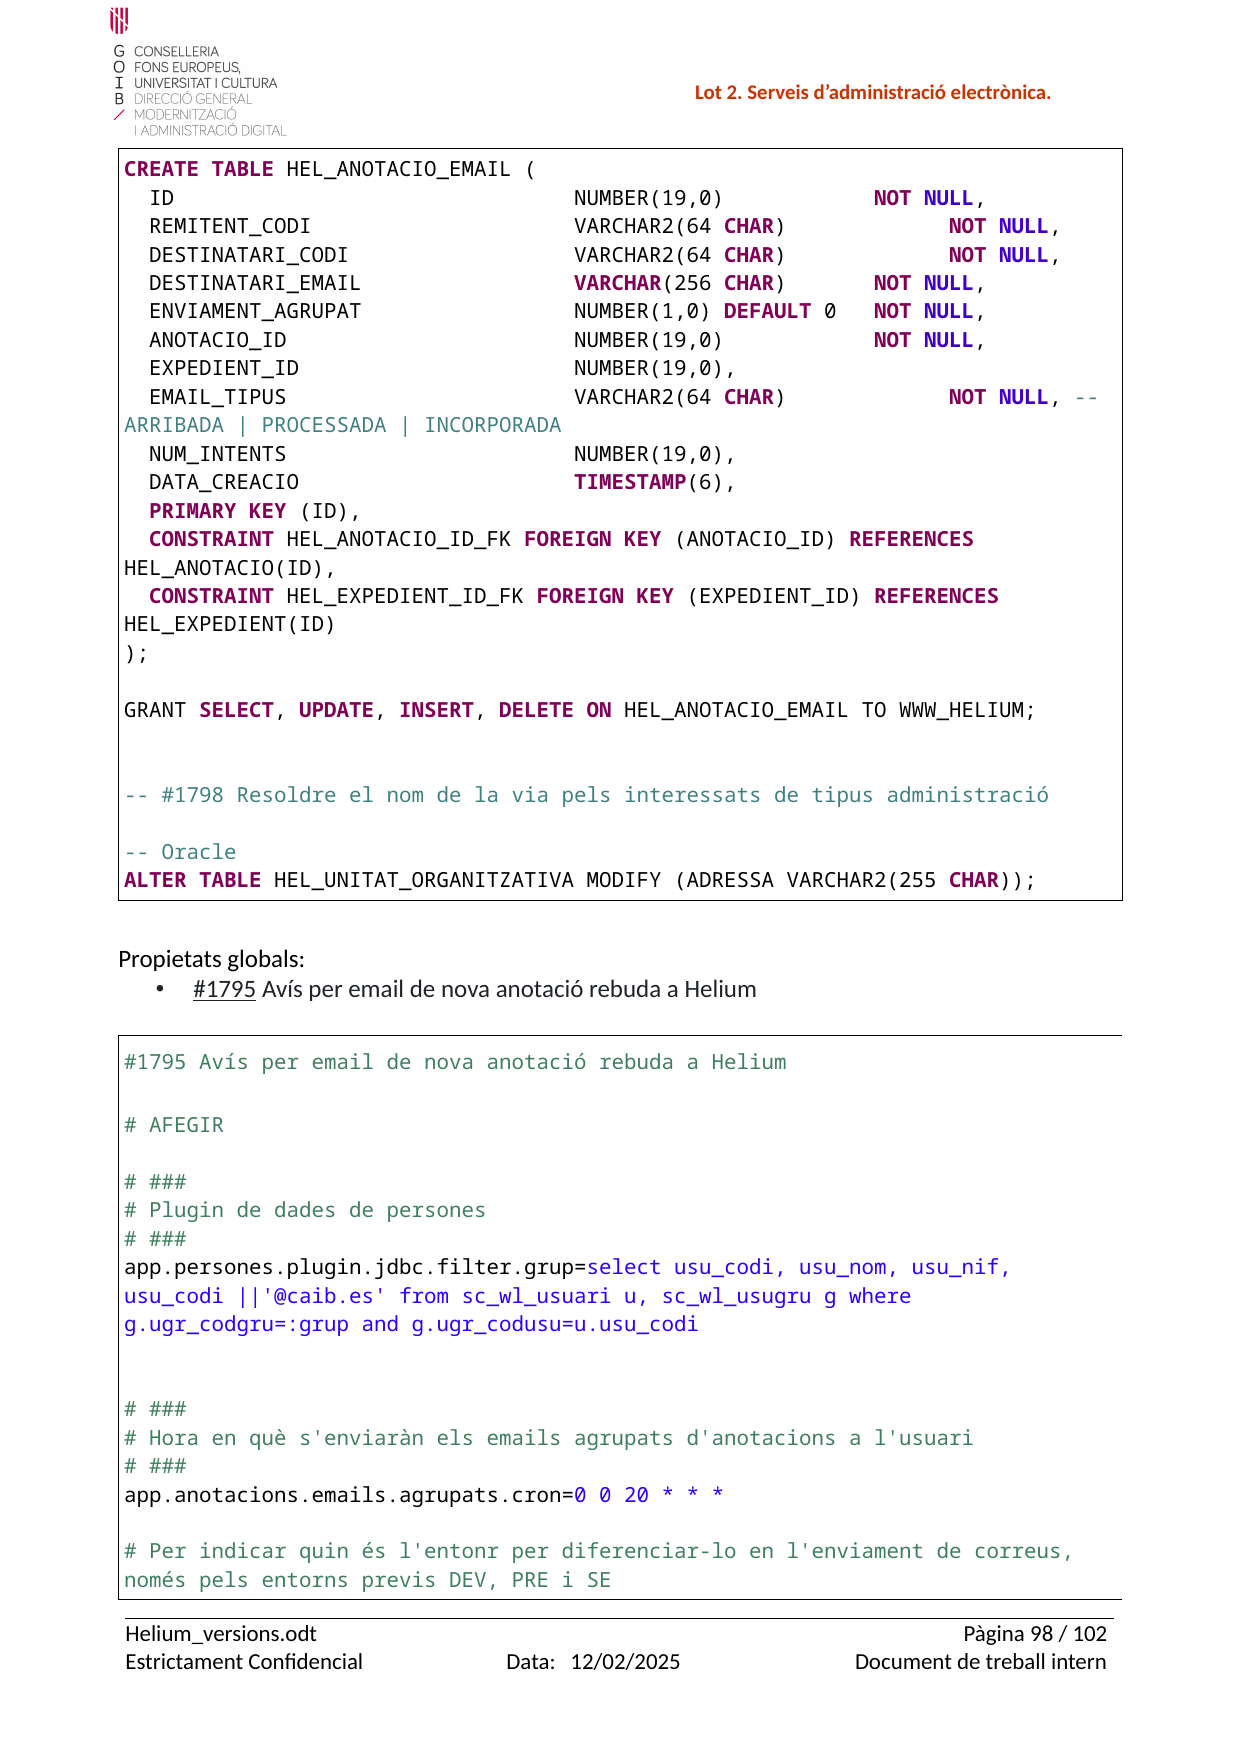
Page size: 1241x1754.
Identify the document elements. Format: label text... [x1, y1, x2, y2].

picture [100, 0, 297, 144]
table_header #1795 Avís per email de nova anotació rebuda a Helium # AFEGIR # ### # Plugin de dades de persones # ### app.persones.plugin.jdbc.filter.grup=select usu_codi, usu_nom, usu_nif, usu_codi ||'@caib.es' from sc_wl_usuari u, sc_wl_usugru g where g.ugr_codgru=:grup and g.ugr_codusu=u.usu_codi # ### # Hora en què s'enviaràn els emails agrupats d'anotacions a l'usuari # ### app.anotacions.emails.agrupats.cron=0 0 20 * * * # Per indicar quin és l'entonr per diferenciar-lo en l'enviament de correus, només pels entorns previs DEV, PRE i SE [119, 1036, 1122, 1599]
table_header CREATE TABLE HEL_ANOTACIO_EMAIL ( ID NUMBER(19,0) NOT NULL, REMITENT_CODI VARCHAR2(64 CHAR) NOT NULL, DESTINATARI_CODI VARCHAR2(64 CHAR) NOT NULL, DESTINATARI_EMAIL VARCHAR(256 CHAR) NOT NULL, ENVIAMENT_AGRUPAT NUMBER(1,0) DEFAULT 0 NOT NULL, ANOTACIO_ID NUMBER(19,0) NOT NULL, EXPEDIENT_ID NUMBER(19,0), EMAIL_TIPUS VARCHAR2(64 CHAR) NOT NULL, --ARRIBADA | PROCESSADA | INCORPORADA NUM_INTENTS NUMBER(19,0), DATA_CREACIO TIMESTAMP(6), PRIMARY KEY (ID), CONSTRAINT HEL_ANOTACIO_ID_FK FOREIGN KEY (ANOTACIO_ID) REFERENCES HEL_ANOTACIO(ID), CONSTRAINT HEL_EXPEDIENT_ID_FK FOREIGN KEY (EXPEDIENT_ID) REFERENCES HEL_EXPEDIENT(ID) ); GRANT SELECT, UPDATE, INSERT, DELETE ON HEL_ANOTACIO_EMAIL TO WWW_HELIUM; -- #1798 Resoldre el nom de la via pels interessats de tipus administració -- Oracle ALTER TABLE HEL_UNITAT_ORGANITZATIVA MODIFY (ADRESSA VARCHAR2(255 CHAR)); [119, 149, 1122, 899]
text Propietats globals: [118, 943, 1122, 973]
list #1795 Avís per email de nova anotació rebuda a Helium [156, 973, 1122, 1004]
